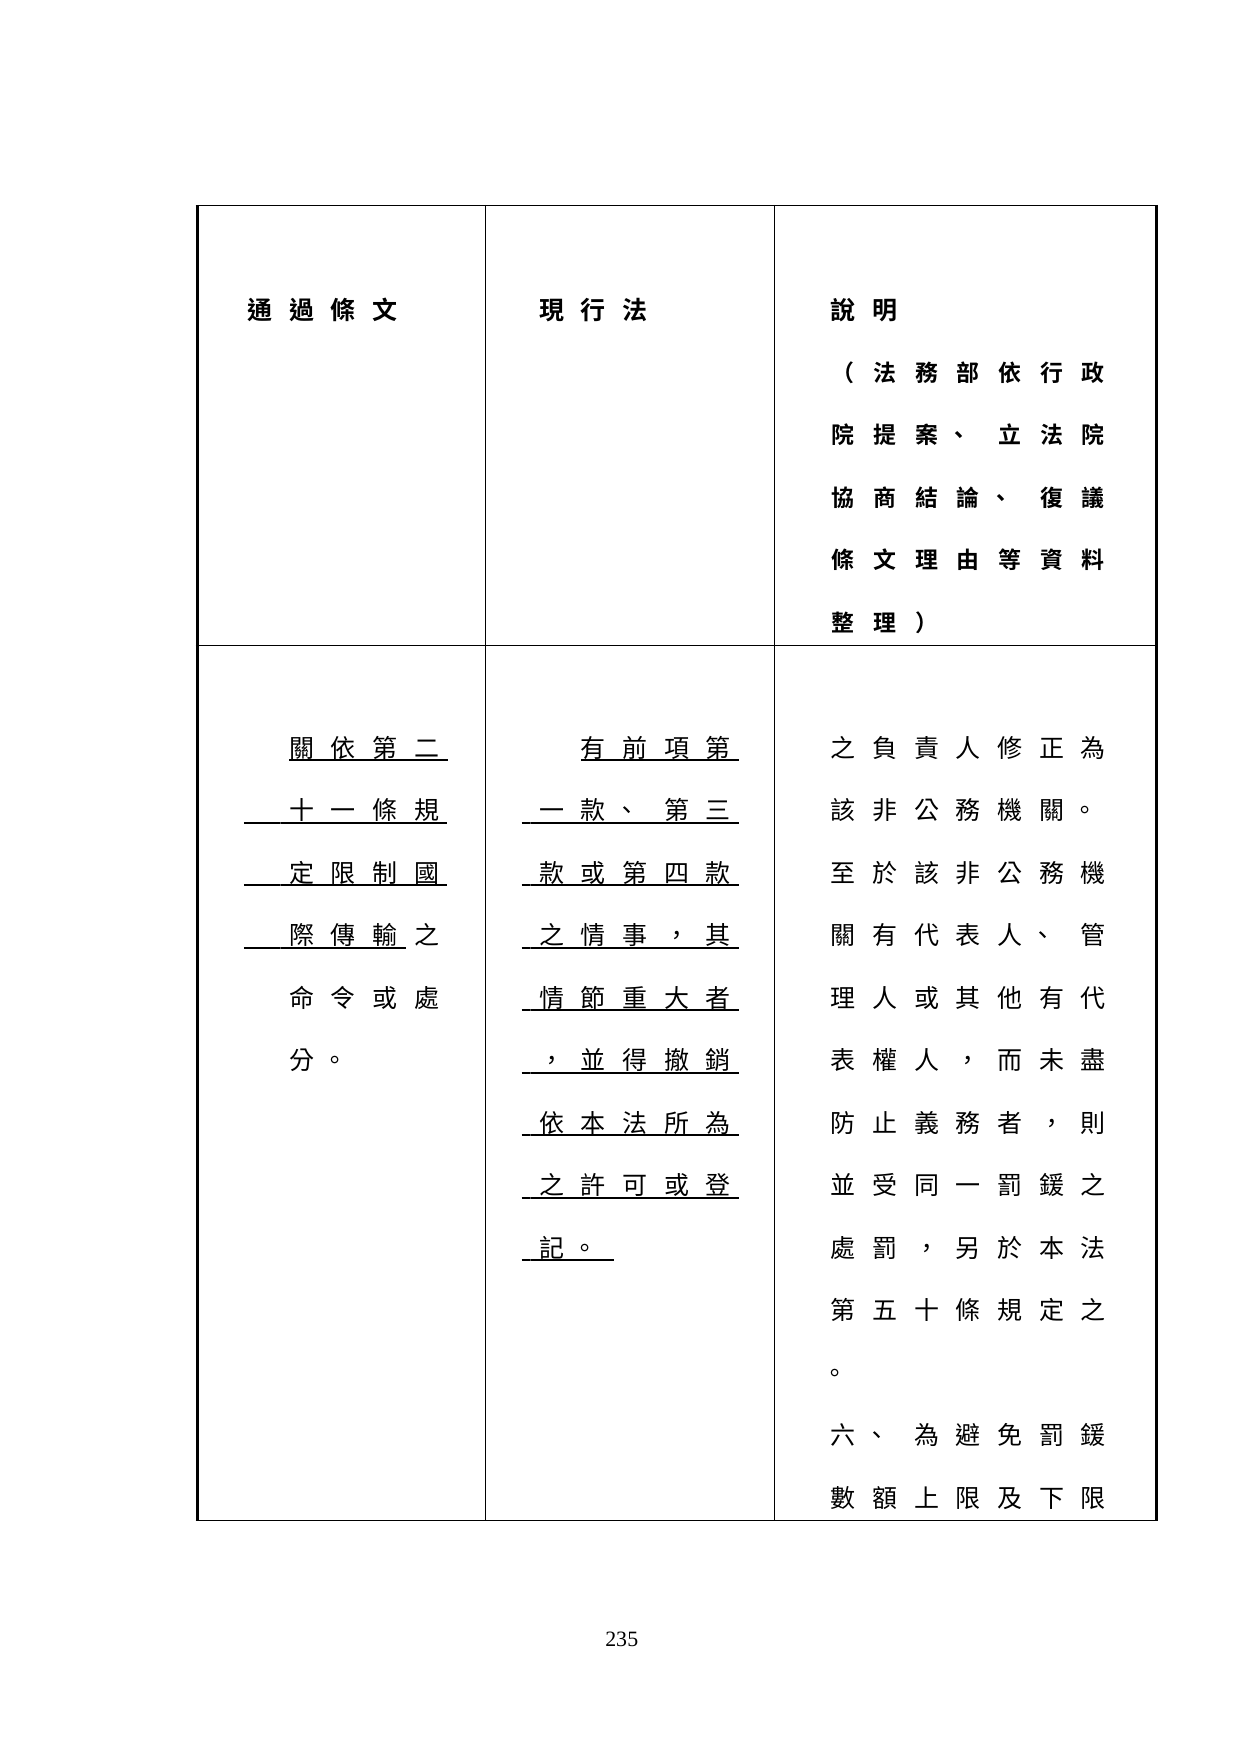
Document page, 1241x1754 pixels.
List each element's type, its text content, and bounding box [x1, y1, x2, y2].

table_cell 關依第二十一條規定限制國際傳輸之命令或處分。 [199, 646, 485, 1520]
table_header 現行法 [486, 206, 774, 645]
table_header 通過條文 [199, 206, 485, 645]
table_header 說明 （法務部依行政院提案、立法院協商結論、復議條文理由等資料整理） [775, 206, 1155, 645]
table_cell 有前項第一款、第三款或第四款之情事，其情節重大者，並得撤銷依本法所為之許可或登記。 [486, 646, 774, 1520]
table_cell 之負責人修正為該非公務機關。至於該非公務機關有代表人、管理人或其他有代表權人，而未盡防止義務者，則並受同一罰鍰之處罰，另於本法第五十條規定之。 六、為避免罰鍰數額上限及下限 [775, 646, 1155, 1520]
